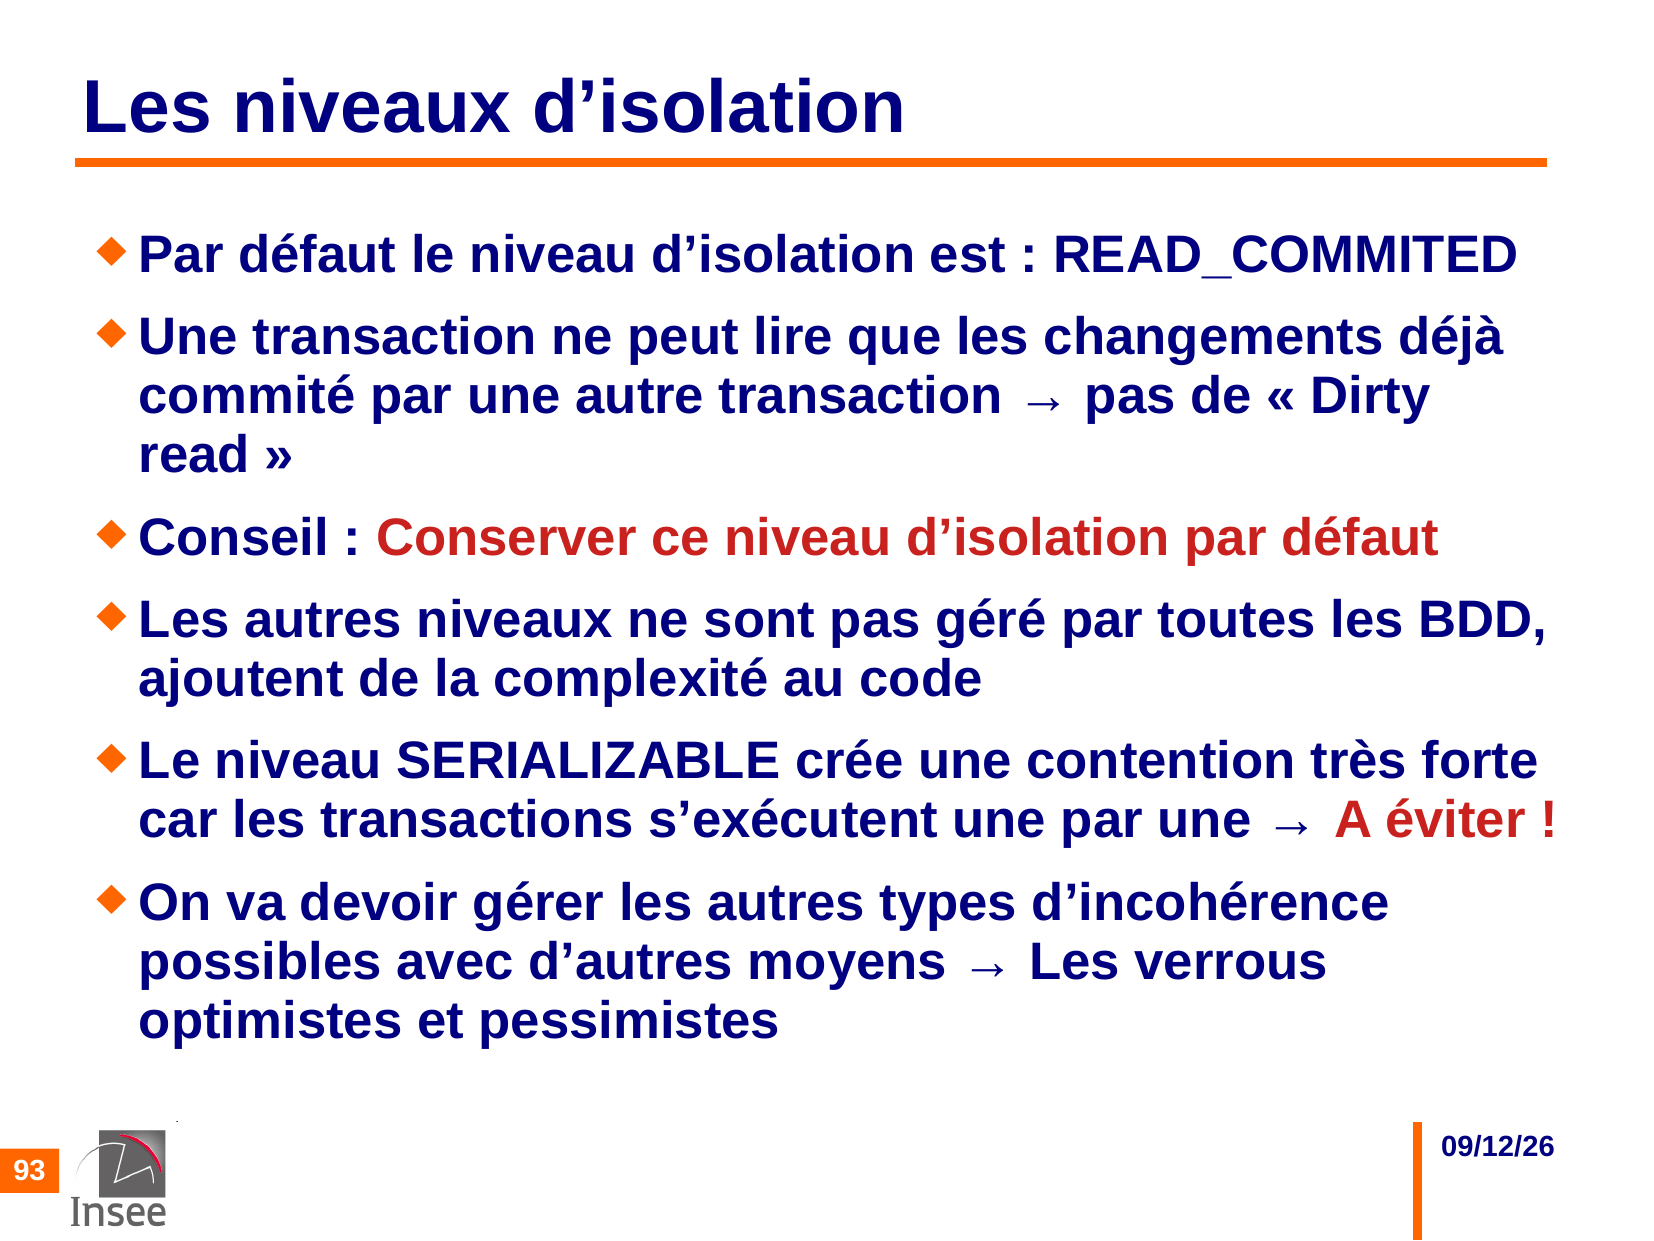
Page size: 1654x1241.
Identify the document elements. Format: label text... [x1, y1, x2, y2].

list Par défaut le niveau d’isolation est : READ_COMMITED Une transaction ne peut lire que les changements déjà commité par une autre transaction → pas de « Dirty read » Conseil : Conserver ce niveau d’isolation par défaut Les autres niveaux ne sont pas géré par toutes les BDD, ajoutent de la complexité au code Le niveau SERIALIZABLE crée une contention très forte car les transactions s’exécutent une par une → A éviter ! On va devoir gérer les autres types d’incohérence possibles avec d’autres moyens → Les verrous optimistes et pessimistes [82, 224, 1571, 1099]
title Les niveaux d’isolation [82, 49, 1619, 163]
picture [62, 1121, 178, 1241]
